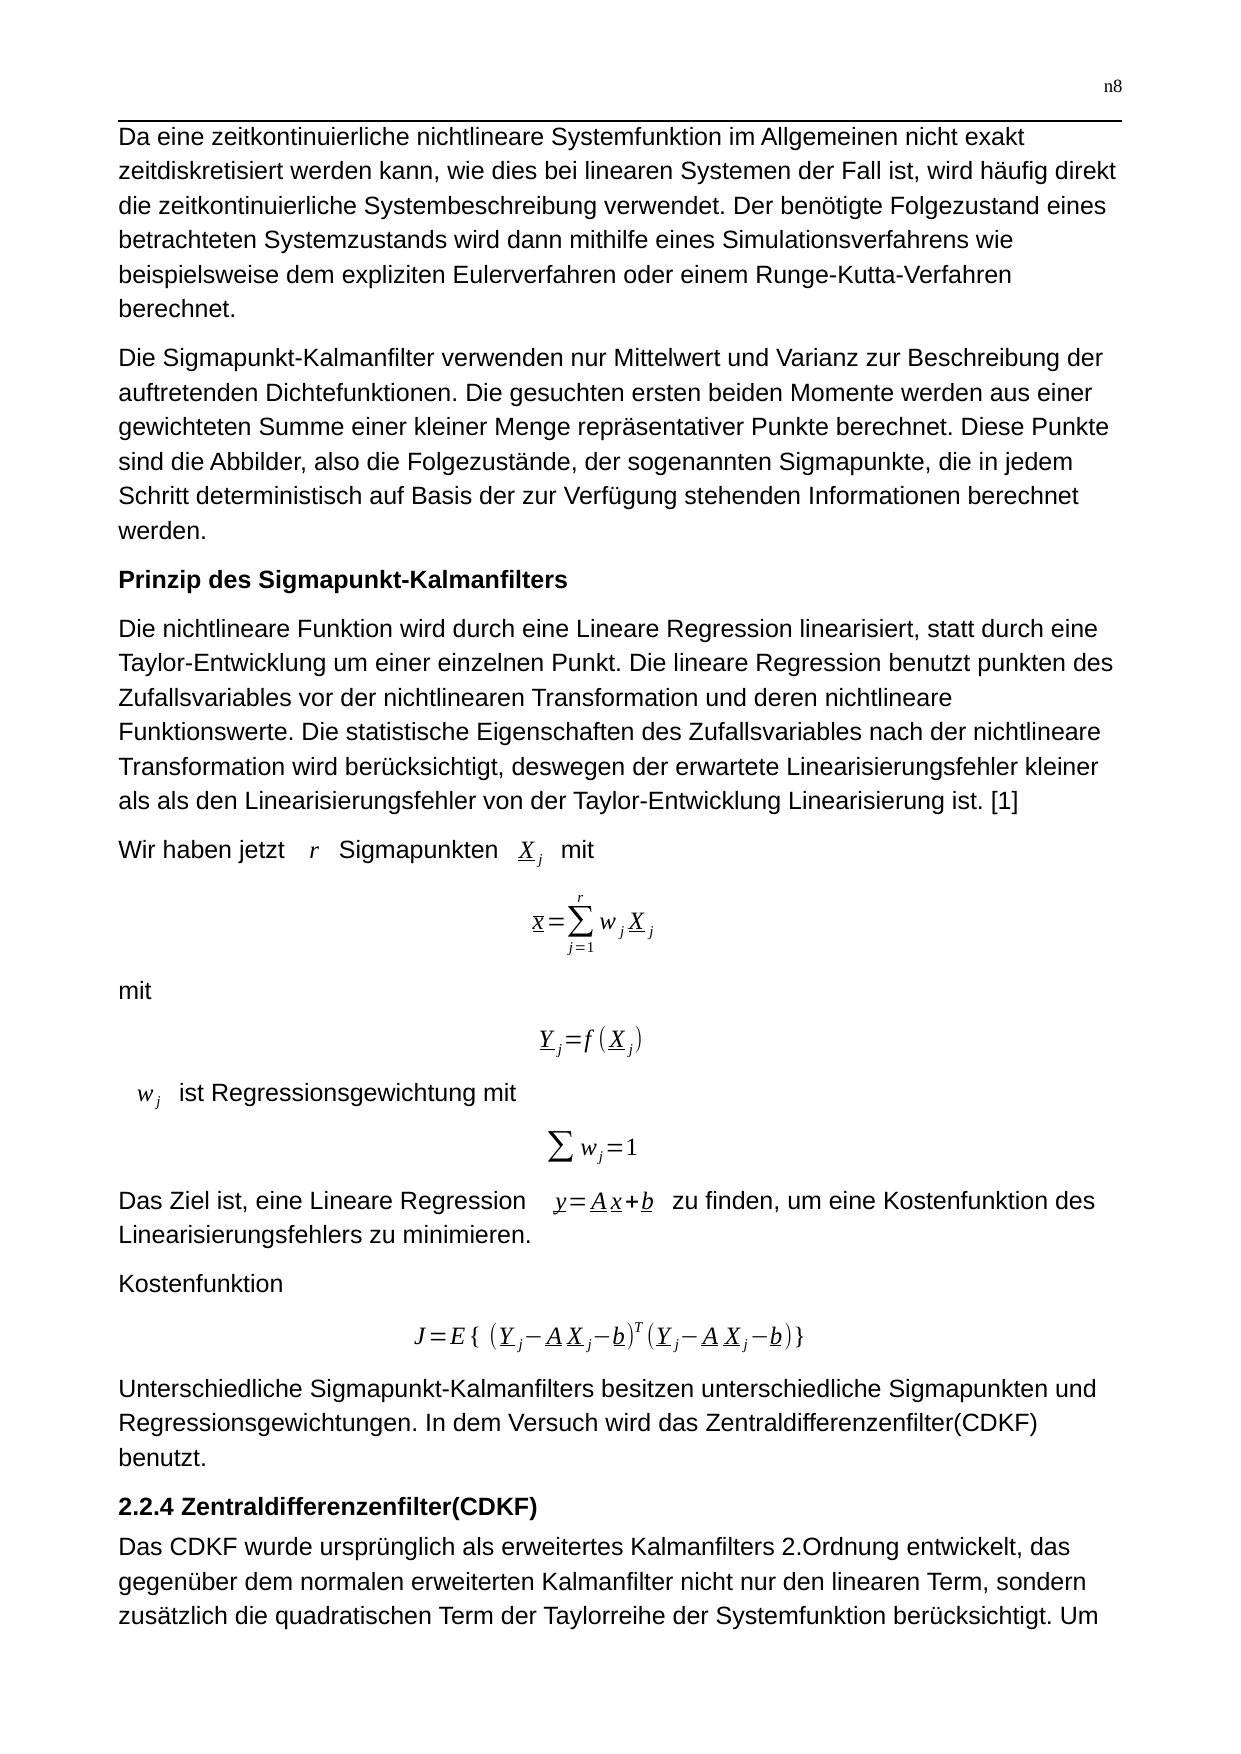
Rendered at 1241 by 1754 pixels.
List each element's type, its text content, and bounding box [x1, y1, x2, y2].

text Kostenfunktion [118, 1269, 1122, 1298]
text Die nichtlineare Funktion wird durch eine Lineare Regression linearisiert, statt durch eine Taylor-Entwicklung um einer einzelnen Punkt. Die lineare Regression benutzt punkten des Zufallsvariables vor der nichtlinearen Transformation und deren nichtlineare Funktionswerte. Die statistische Eigenschaften des Zufallsvariables nach der nichtlineare Transformation wird berücksichtigt, deswegen der erwartete Linearisierungsfehler kleiner als als den Linearisierungsfehler von der Taylor-Entwicklung Linearisierung ist. [1] [118, 614, 1122, 815]
text Wir haben jetzt Sigmapunktenmit [118, 835, 1122, 868]
text Das Ziel ist, eine Lineare Regression zu finden, um eine Kostenfunktion des Linearisierungsfehlers zu minimieren. [118, 1186, 1122, 1249]
text ist Regressionsgewichtung mit [118, 1078, 1122, 1110]
text Das CDKF wurde ursprünglich als erweitertes Kalmanfilters 2.Ordnung entwickelt, das gegenüber dem normalen erweiterten Kalmanfilter nicht nur den linearen Term, sondern zusätzlich die quadratischen Term der Taylorreihe der Systemfunktion berücksichtigt. Um [118, 1532, 1122, 1630]
title 2.2.4 Zentraldifferenzenfilter(CDKF) [118, 1492, 1122, 1520]
text Unterschiedliche Sigmapunkt-Kalmanfilters besitzen unterschiedliche Sigmapunkten und Regressionsgewichtungen. In dem Versuch wird das Zentraldifferenzenfilter(CDKF) benutzt. [118, 1374, 1122, 1471]
text Die Sigmapunkt-Kalmanfilter verwenden nur Mittelwert und Varianz zur Beschreibung der auftretenden Dichtefunktionen. Die gesuchten ersten beiden Momente werden aus einer gewichteten Summe einer kleiner Menge repräsentativer Punkte berechnet. Diese Punkte sind die Abbilder, also die Folgezustände, der sogenannten Sigmapunkte, die in jedem Schritt deterministisch auf Basis der zur Verfügung stehenden Informationen berechnet werden. [118, 343, 1122, 544]
text Prinzip des Sigmapunkt-Kalmanfilters [118, 565, 1122, 593]
text mit [118, 976, 1122, 1004]
text Da eine zeitkontinuierliche nichtlineare Systemfunktion im Allgemeinen nicht exakt zeitdiskretisiert werden kann, wie dies bei linearen Systemen der Fall ist, wird häufig direkt die zeitkontinuierliche Systembeschreibung verwendet. Der benötigte Folgezustand eines betrachteten Systemzustands wird dann mithilfe eines Simulationsverfahrens wie beispielsweise dem expliziten Eulerverfahren oder einem Runge-Kutta-Verfahren berechnet. [118, 122, 1122, 323]
